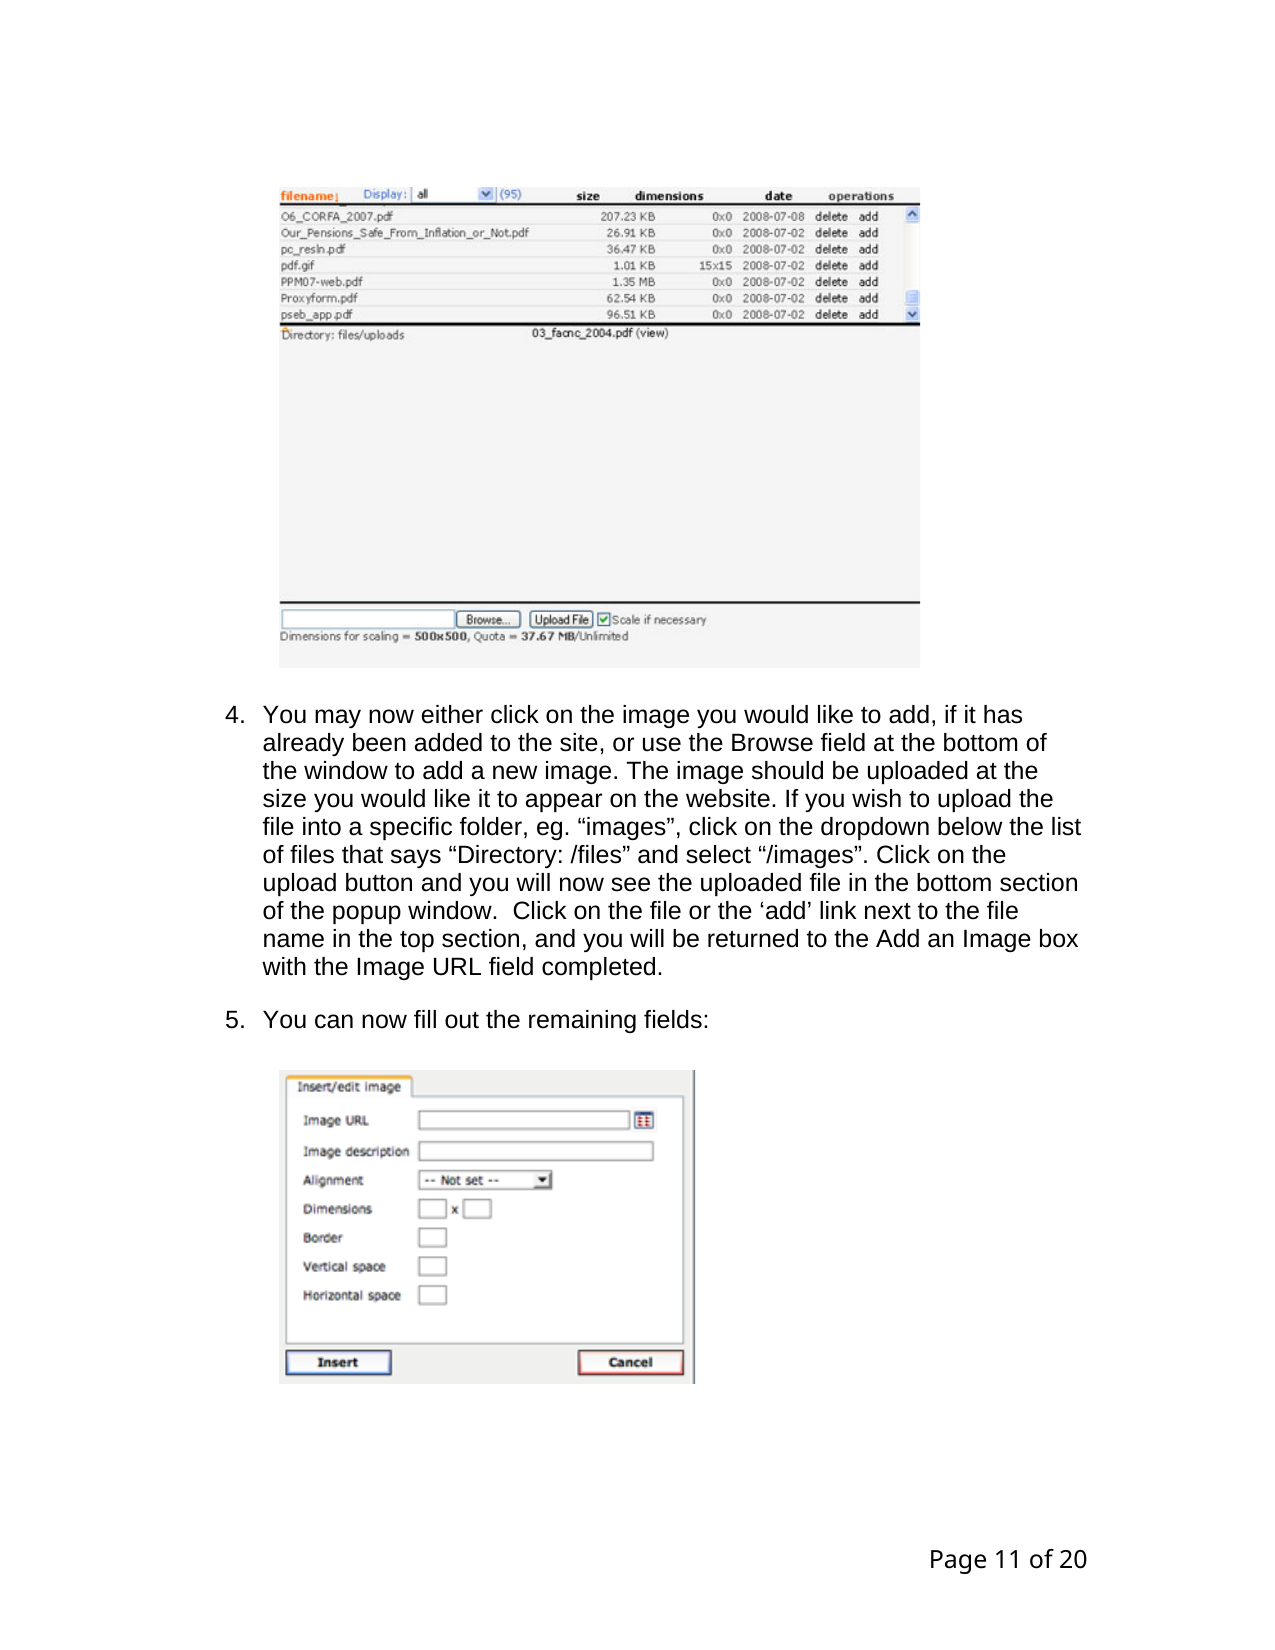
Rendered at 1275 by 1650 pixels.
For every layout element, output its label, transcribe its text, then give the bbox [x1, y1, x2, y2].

picture [279, 187, 921, 668]
list [225, 150, 1087, 676]
list You may now either click on the image you would like to add, if it has already been added to the site, or use the Browse field at the bottom of the window to add a new image. The image should be uploaded at the size you would like it to appear on the website. If you wish to upload the file into a specific folder, eg. “images”, click on the dropdown below the list of files that says “Directory: /files” and select “/images”. Click on the upload button and you will now see the uploaded file in the bottom section of the popup window. Click on the file or the ‘add’ link next to the file name in the top section, and you will be returned to the Add an Image box with the Image URL field completed. [225, 701, 1087, 980]
picture [279, 1070, 696, 1384]
list You can now fill out the remaining fields: [225, 1005, 1087, 1393]
